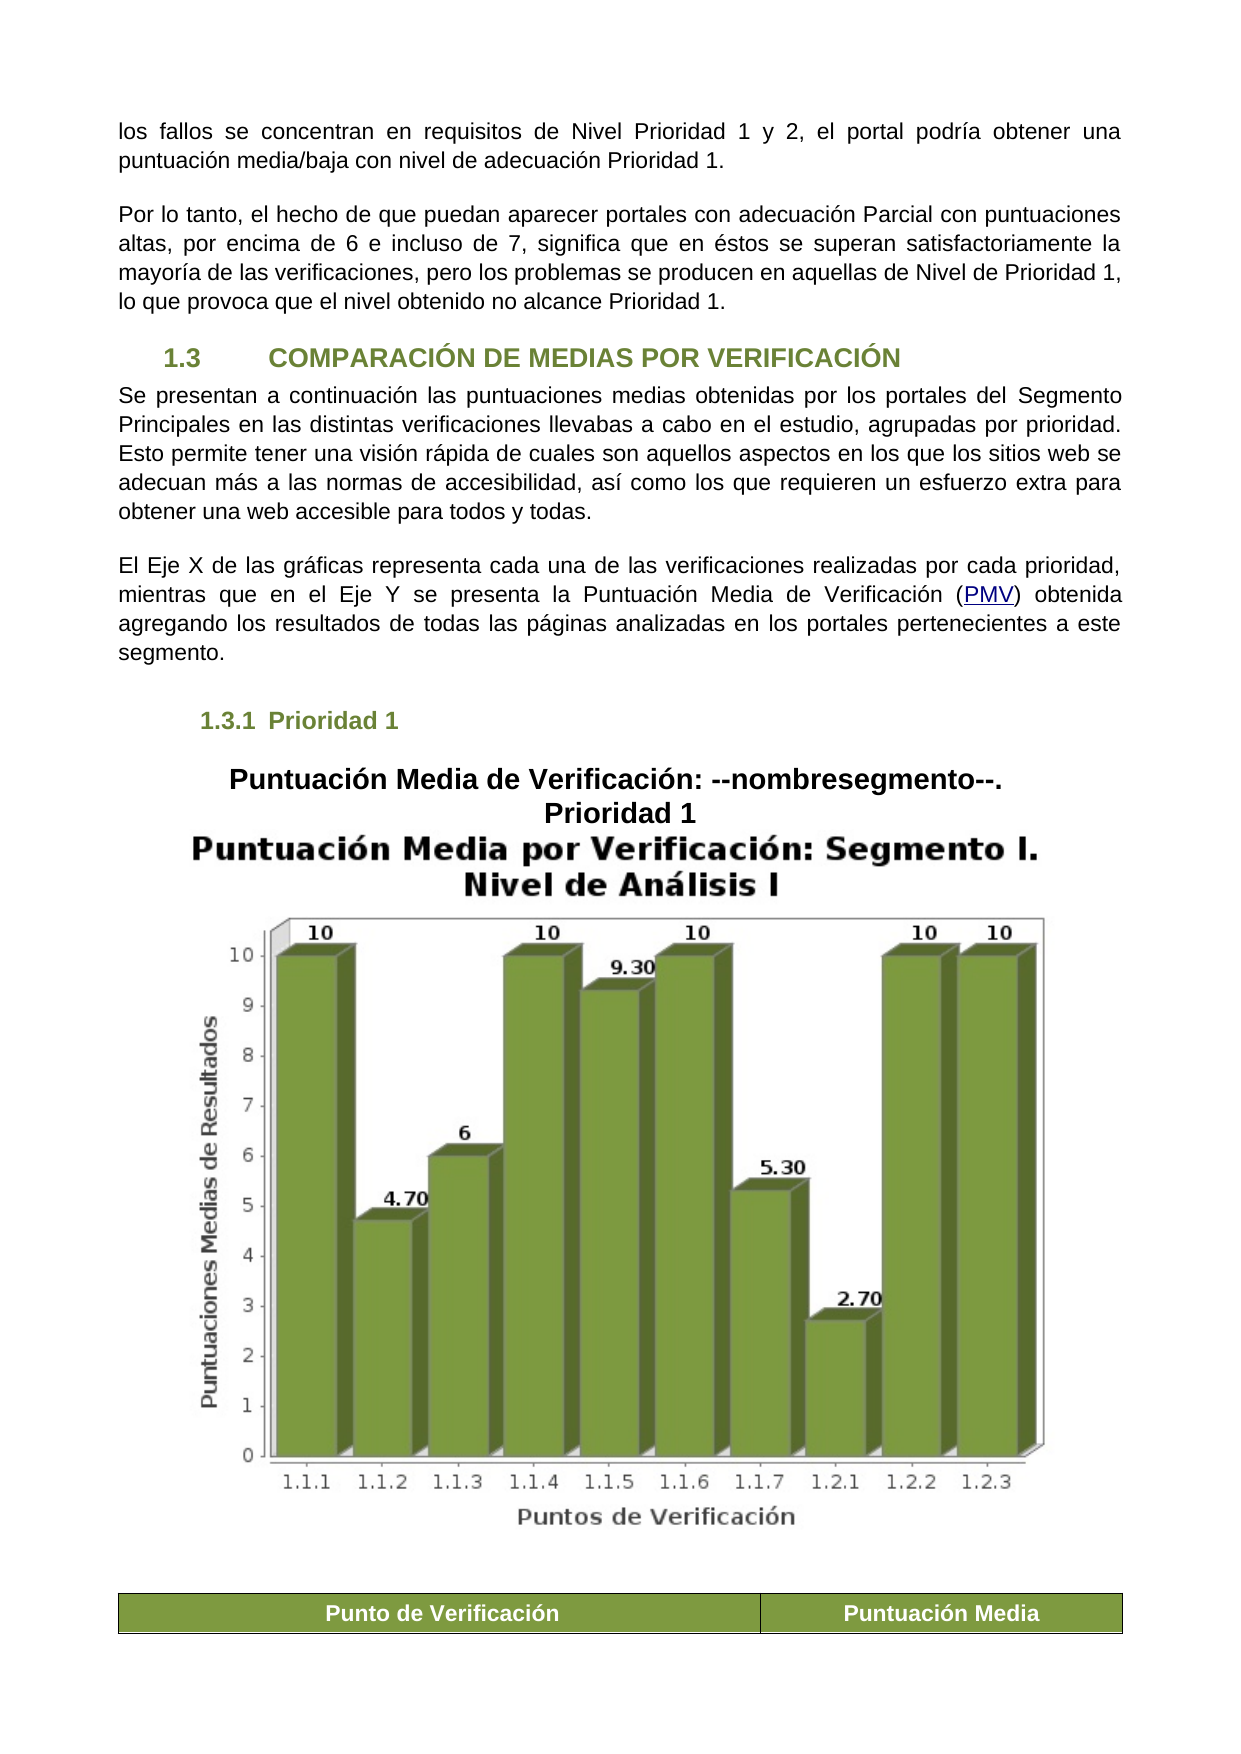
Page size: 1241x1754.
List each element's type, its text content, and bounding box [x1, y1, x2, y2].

subtitle Prioridad 1 [193, 706, 1122, 734]
text Se presentan a continuación las puntuaciones medias obtenidas por los portales del Segmento Principales en las distintas verificaciones llevabas a cabo en el estudio, agrupadas por prioridad. Esto permite tener una visión rápida de cuales son aquellos aspectos en los que los sitios web se adecuan más a las normas de accesibilidad, así como los que requieren un esfuerzo extra para obtener una web accesible para todos y todas. [118, 382, 1122, 525]
text Por lo tanto, el hecho de que puedan aparecer portales con adecuación Parcial con puntuaciones altas, por encima de 6 e incluso de 7, significa que en éstos se superan satisfactoriamente la mayoría de las verificaciones, pero los problemas se producen en aquellas de Nivel de Prioridad 1, lo que provoca que el nivel obtenido no alcance Prioridad 1. [118, 201, 1122, 314]
text Puntuación Media de Verificación: --nombresegmento--. [118, 762, 1122, 796]
picture [178, 829, 1062, 1539]
table_header Puntuación Media [761, 1594, 1122, 1632]
subtitle Comparación de medias por verificación [156, 342, 1122, 373]
table_header Punto de Verificación [119, 1594, 760, 1632]
text El Eje X de las gráficas representa cada una de las verificaciones realizadas por cada prioridad, mientras que en el Eje Y se presenta la Puntuación Media de Verificación (PMV) obtenida agregando los resultados de todas las páginas analizadas en los portales pertenecientes a este segmento. [118, 552, 1122, 666]
text los fallos se concentran en requisitos de Nivel Prioridad 1 y 2, el portal podría obtener una puntuación media/baja con nivel de adecuación Prioridad 1. [118, 118, 1122, 173]
text Prioridad 1 [118, 796, 1122, 829]
